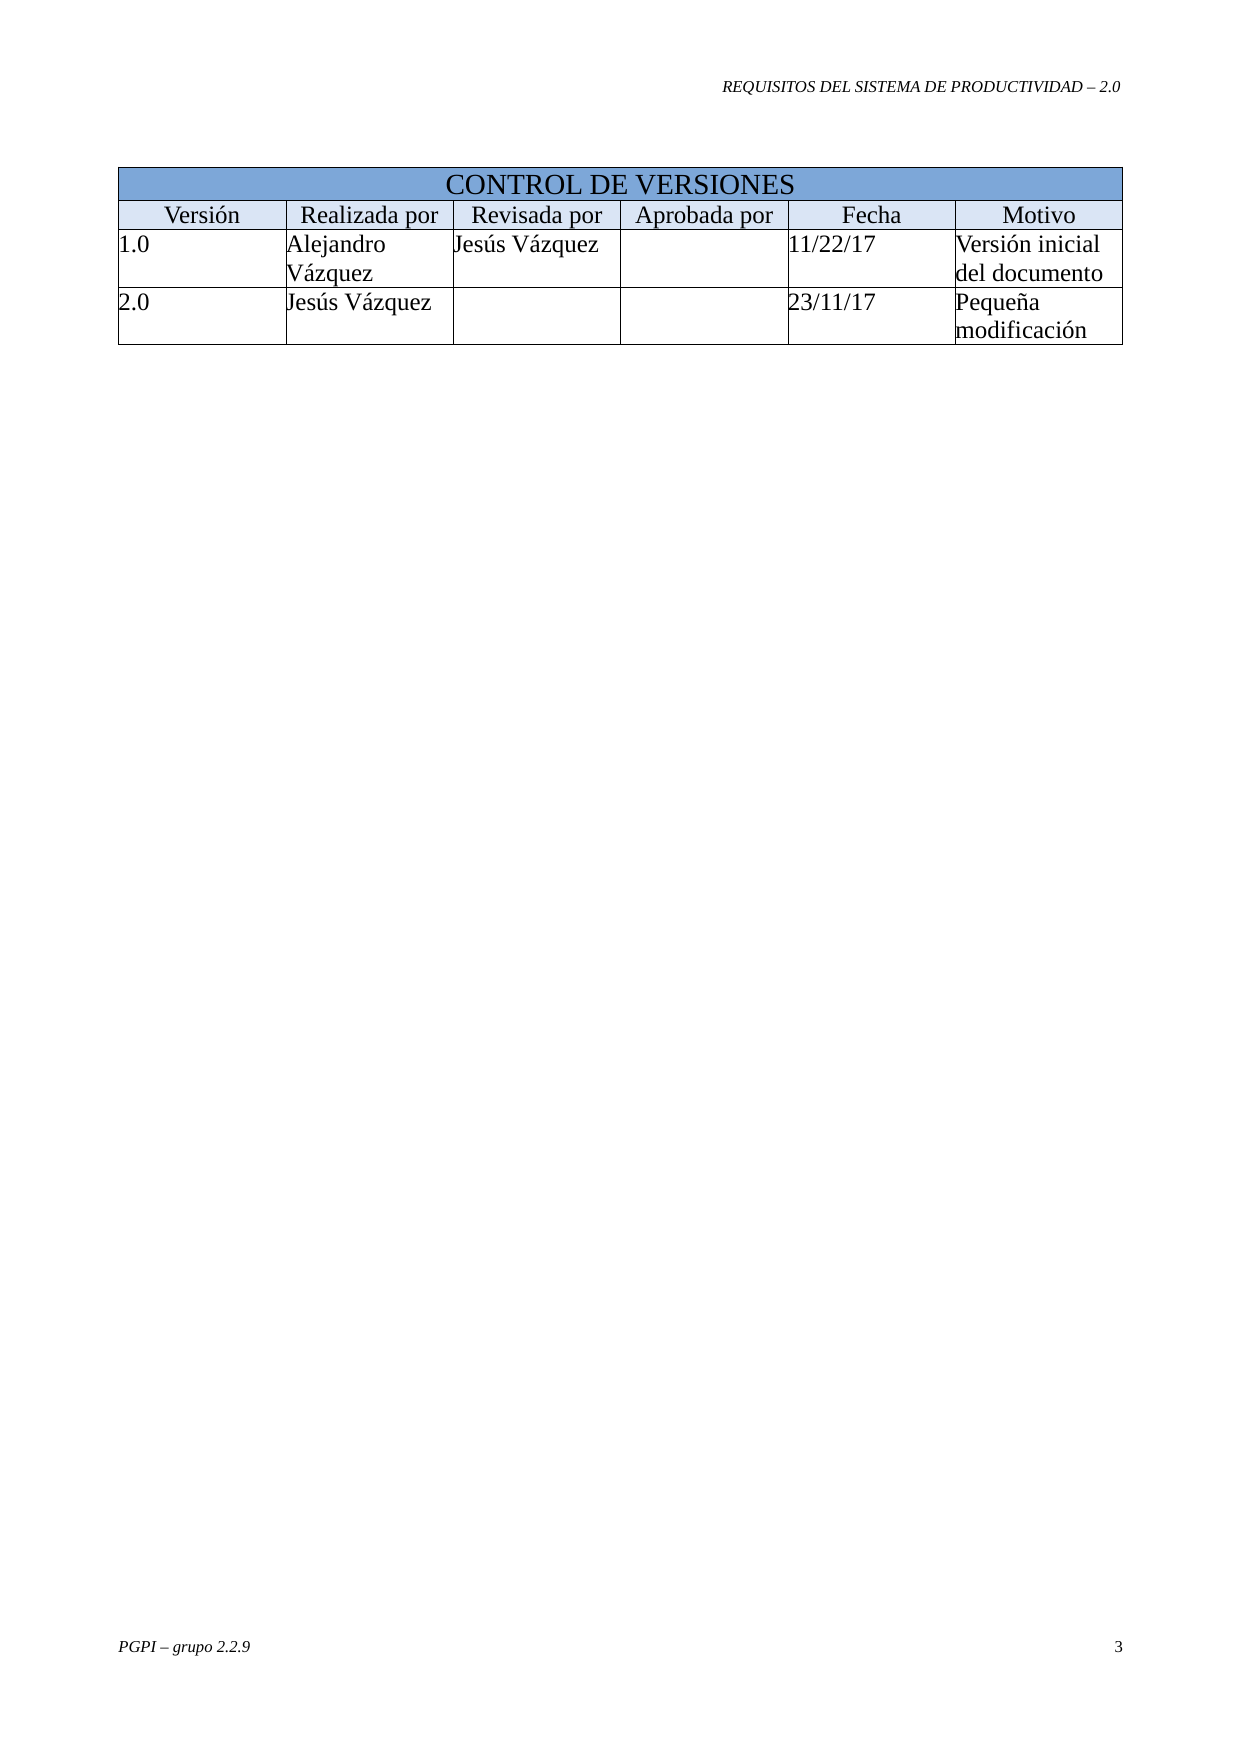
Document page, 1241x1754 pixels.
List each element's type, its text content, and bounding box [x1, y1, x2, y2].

table_cell [621, 230, 788, 287]
table_cell Jesús Vázquez [287, 288, 453, 344]
table_cell Aprobada por [621, 201, 788, 229]
table_cell Jesús Vázquez [454, 230, 620, 287]
table_cell 22/11/17 [789, 230, 955, 287]
table_cell Revisada por [454, 201, 620, 229]
table_cell 2.0 [119, 288, 286, 344]
table_cell Motivo [956, 201, 1122, 229]
table_cell Versión inicial del documento [956, 230, 1122, 287]
table_cell [621, 288, 788, 344]
table_cell Realizada por [287, 201, 453, 229]
table_cell 1.0 [119, 230, 286, 287]
table_cell Fecha [789, 201, 955, 229]
table_cell [454, 288, 620, 344]
table_cell Pequeña modificación [956, 288, 1122, 344]
table_cell Versión [119, 201, 286, 229]
table_cell 23/11/17 [789, 288, 955, 344]
table_cell Alejandro Vázquez [287, 230, 453, 287]
